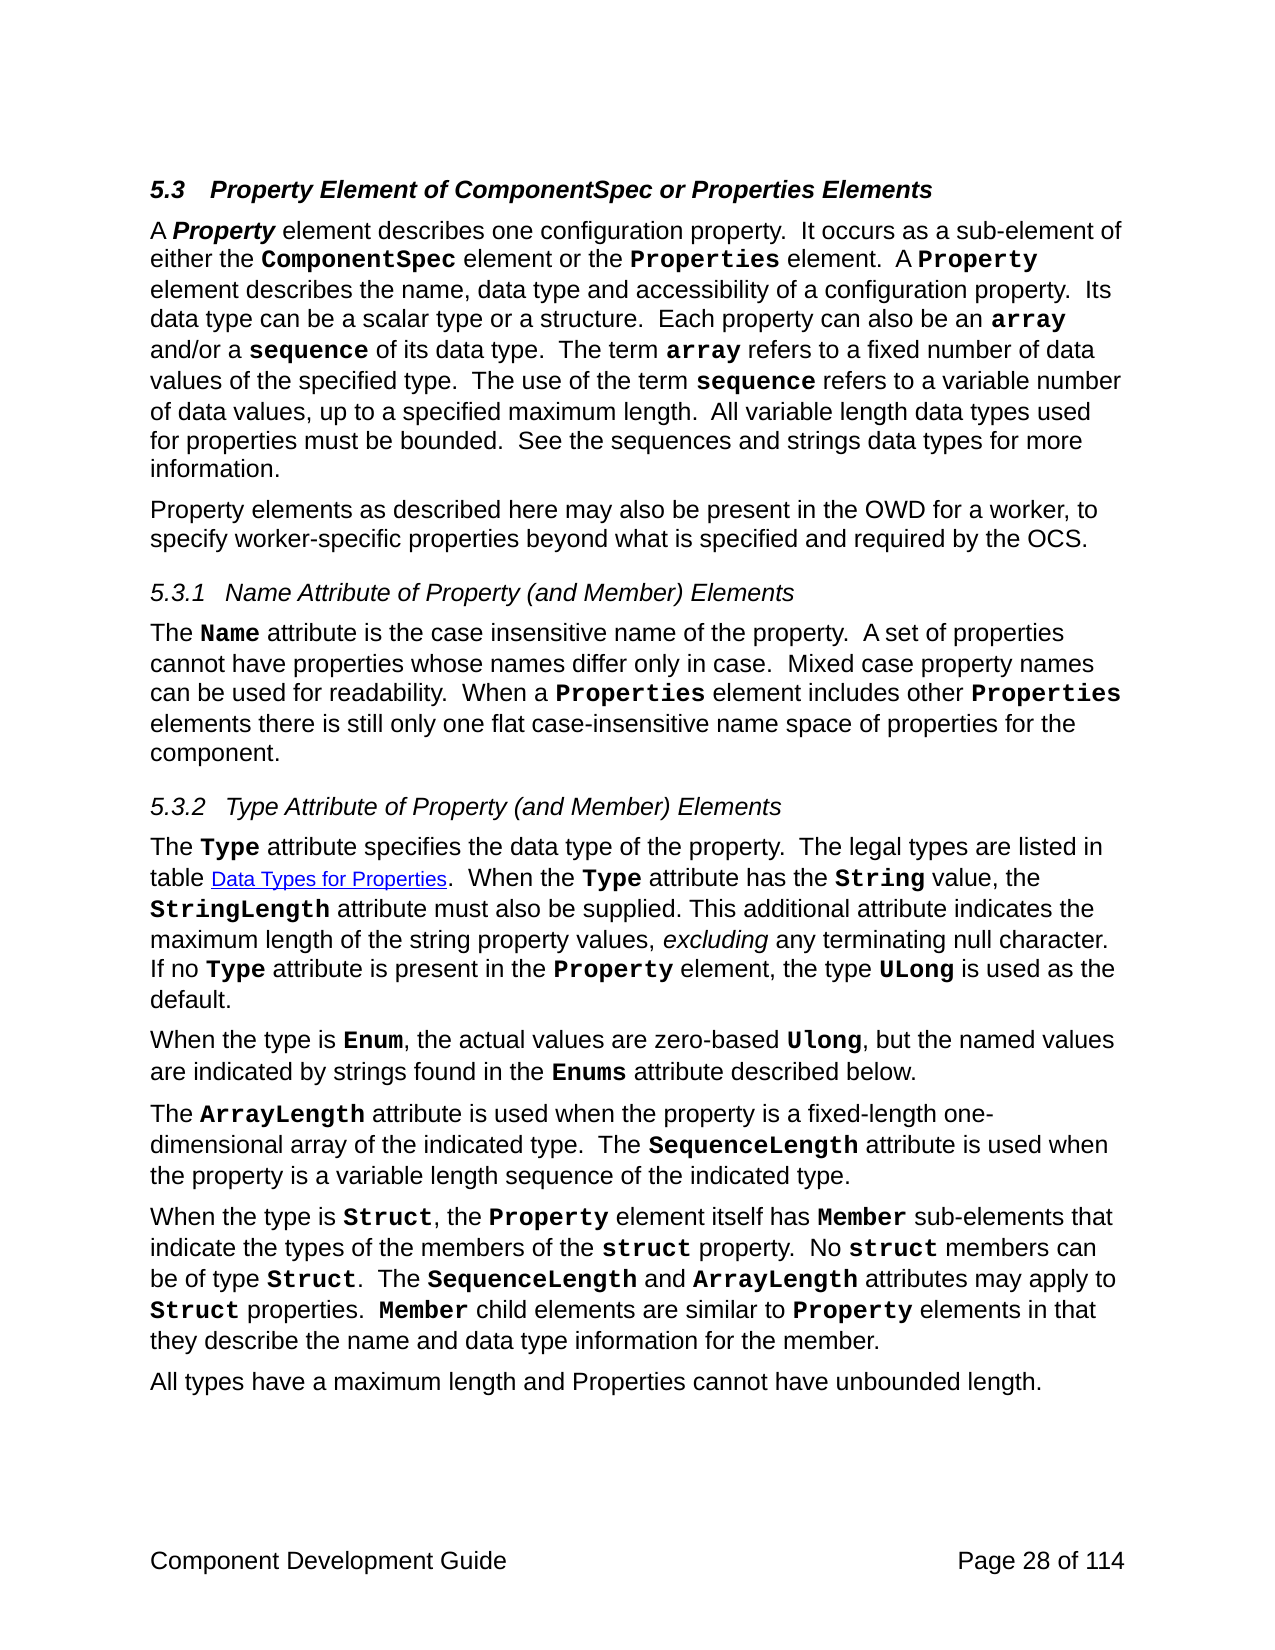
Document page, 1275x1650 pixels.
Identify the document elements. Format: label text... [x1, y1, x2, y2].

text The Name attribute is the case insensitive name of the property. A set of properties cannot have properties whose names differ only in case. Mixed case property names can be used for readability. When a Properties element includes other Properties elements there is still only one flat case-insensitive name space of properties for the component. [150, 618, 1125, 767]
text When the type is Enum, the actual values are zero-based Ulong, but the named values are indicated by strings found in the Enums attribute described below. [150, 1026, 1125, 1087]
text When the type is Struct, the Property element itself has Member sub-elements that indicate the types of the members of the struct property. No struct members can be of type Struct. The SequenceLength and ArrayLength attributes may apply to Struct properties. Member child elements are similar to Property elements in that they describe the name and data type information for the member. [150, 1202, 1125, 1354]
subtitle Property Element of ComponentSpec or Properties Elements [150, 175, 1125, 204]
text A Property element describes one configuration property. It occurs as a sub-element of either the ComponentSpec element or the Properties element. A Property element describes the name, data type and accessibility of a configuration property. Its data type can be a scalar type or a structure. Each property can also be an array and/or a sequence of its data type. The term array refers to a fixed number of data values of the specified type. The use of the term sequence refers to a variable number of data values, up to a specified maximum length. All variable length data types used for properties must be bounded. See the sequences and strings data types for more information. [150, 216, 1125, 483]
text Property elements as described here may also be present in the OWD for a worker, to specify worker-specific properties beyond what is specified and required by the OCS. [150, 495, 1125, 553]
text The Type attribute specifies the data type of the property. The legal types are listed in table Data Types for Properties. When the Type attribute has the String value, the StringLength attribute must also be supplied. This additional attribute indicates the maximum length of the string property values, excluding any terminating null character. If no Type attribute is present in the Property element, the type ULong is used as the default. [150, 832, 1125, 1013]
text All types have a maximum length and Properties cannot have unbounded length. [150, 1366, 1125, 1395]
subtitle Type Attribute of Property (and Member) Elements [150, 792, 1125, 820]
subtitle Name Attribute of Property (and Member) Elements [150, 578, 1125, 606]
text The ArrayLength attribute is used when the property is a fixed-length one-dimensional array of the indicated type. The SequenceLength attribute is used when the property is a variable length sequence of the indicated type. [150, 1099, 1125, 1190]
